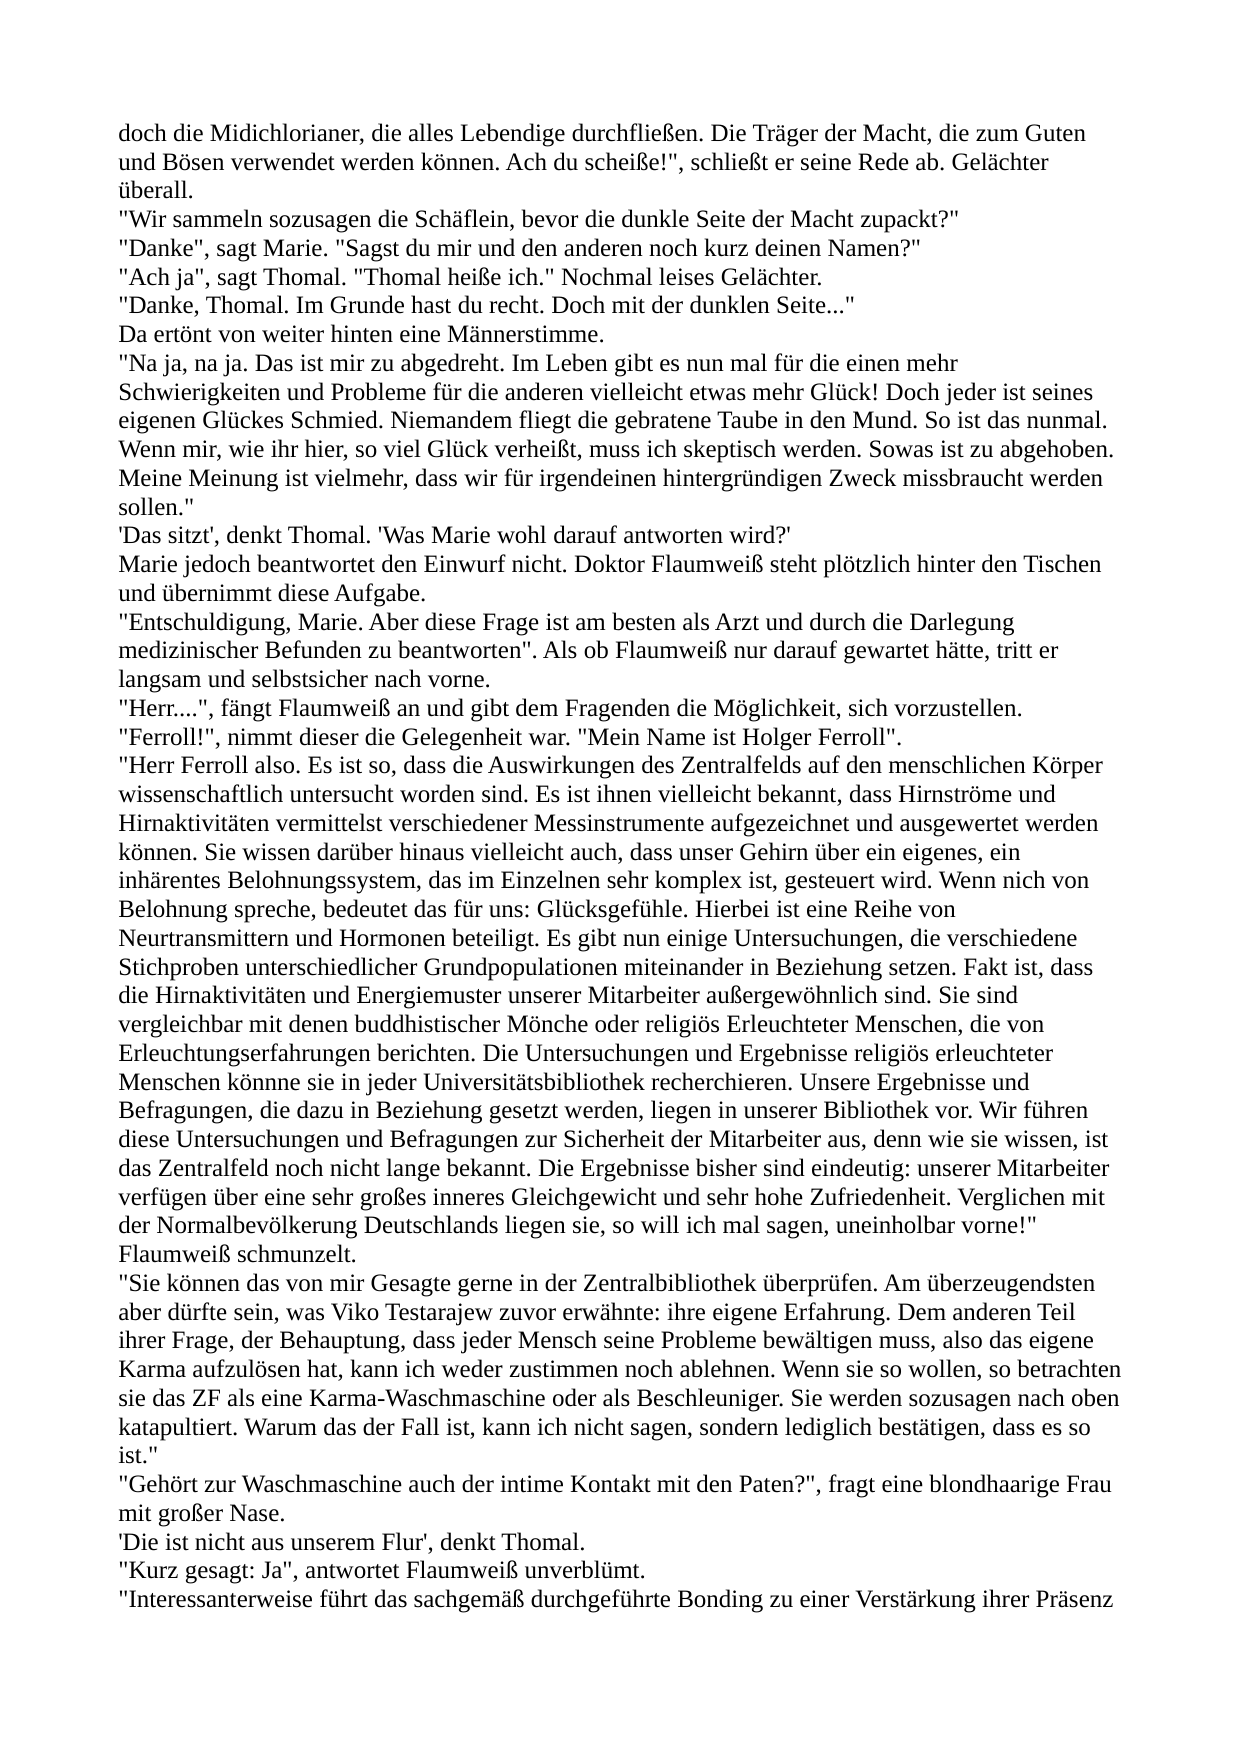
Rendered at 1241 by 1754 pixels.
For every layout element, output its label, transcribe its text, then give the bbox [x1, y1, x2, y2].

text "Herr....", fängt Flaumweiß an und gibt dem Fragenden die Möglichkeit, sich vorzustellen. [118, 693, 1122, 722]
text "Interessanterweise führt das sachgemäß durchgeführte Bonding zu einer Verstärkung ihrer Präsenz [118, 1584, 1122, 1613]
text 'Die ist nicht aus unserem Flur', denkt Thomal. [118, 1527, 1122, 1556]
text "Na ja, na ja. Das ist mir zu abgedreht. Im Leben gibt es nun mal für die einen mehr Schwierigkeiten und Probleme für die anderen vielleicht etwas mehr Glück! Doch jeder ist seines eigenen Glückes Schmied. Niemandem fliegt die gebratene Taube in den Mund. So ist das nunmal. Wenn mir, wie ihr hier, so viel Glück verheißt, muss ich skeptisch werden. Sowas ist zu abgehoben. Meine Meinung ist vielmehr, dass wir für irgendeinen hintergründigen Zweck missbraucht werden sollen." [118, 348, 1122, 521]
text Marie jedoch beantwortet den Einwurf nicht. Doktor Flaumweiß steht plötzlich hinter den Tischen und übernimmt diese Aufgabe. [118, 549, 1122, 607]
text "Wir sammeln sozusagen die Schäflein, bevor die dunkle Seite der Macht zupackt?" [118, 204, 1122, 233]
text "Ferroll!", nimmt dieser die Gelegenheit war. "Mein Name ist Holger Ferroll". [118, 722, 1122, 751]
text "Herr Ferroll also. Es ist so, dass die Auswirkungen des Zentralfelds auf den menschlichen Körper wissenschaftlich untersucht worden sind. Es ist ihnen vielleicht bekannt, dass Hirnströme und Hirnaktivitäten vermittelst verschiedener Messinstrumente aufgezeichnet und ausgewertet werden können. Sie wissen darüber hinaus vielleicht auch, dass unser Gehirn über ein eigenes, ein inhärentes Belohnungssystem, das im Einzelnen sehr komplex ist, gesteuert wird. Wenn nich von Belohnung spreche, bedeutet das für uns: Glücksgefühle. Hierbei ist eine Reihe von Neurtransmittern und Hormonen beteiligt. Es gibt nun einige Untersuchungen, die verschiedene Stichproben unterschiedlicher Grundpopulationen miteinander in Beziehung setzen. Fakt ist, dass die Hirnaktivitäten und Energiemuster unserer Mitarbeiter außergewöhnlich sind. Sie sind vergleichbar mit denen buddhistischer Mönche oder religiös Erleuchteter Menschen, die von Erleuchtungserfahrungen berichten. Die Untersuchungen und Ergebnisse religiös erleuchteter Menschen könnne sie in jeder Universitätsbibliothek recherchieren. Unsere Ergebnisse und Befragungen, die dazu in Beziehung gesetzt werden, liegen in unserer Bibliothek vor. Wir führen diese Untersuchungen und Befragungen zur Sicherheit der Mitarbeiter aus, denn wie sie wissen, ist das Zentralfeld noch nicht lange bekannt. Die Ergebnisse bisher sind eindeutig: unserer Mitarbeiter verfügen über eine sehr großes inneres Gleichgewicht und sehr hohe Zufriedenheit. Verglichen mit der Normalbevölkerung Deutschlands liegen sie, so will ich mal sagen, uneinholbar vorne!" Flaumweiß schmunzelt. [118, 751, 1122, 1268]
text "Sie können das von mir Gesagte gerne in der Zentralbibliothek überprüfen. Am überzeugendsten aber dürfte sein, was Viko Testarajew zuvor erwähnte: ihre eigene Erfahrung. Dem anderen Teil ihrer Frage, der Behauptung, dass jeder Mensch seine Probleme bewältigen muss, also das eigene Karma aufzulösen hat, kann ich weder zustimmen noch ablehnen. Wenn sie so wollen, so betrachten sie das ZF als eine Karma-Waschmaschine oder als Beschleuniger. Sie werden sozusagen nach oben katapultiert. Warum das der Fall ist, kann ich nicht sagen, sondern lediglich bestätigen, dass es so ist." [118, 1268, 1122, 1469]
text "Ach ja", sagt Thomal. "Thomal heiße ich." Nochmal leises Gelächter. [118, 262, 1122, 291]
text "Kurz gesagt: Ja", antwortet Flaumweiß unverblümt. [118, 1556, 1122, 1584]
text 'Das sitzt', denkt Thomal. 'Was Marie wohl darauf antworten wird?' [118, 521, 1122, 549]
text Da ertönt von weiter hinten eine Männerstimme. [118, 319, 1122, 348]
text "Entschuldigung, Marie. Aber diese Frage ist am besten als Arzt und durch die Darlegung medizinischer Befunden zu beantworten". Als ob Flaumweiß nur darauf gewartet hätte, tritt er langsam und selbstsicher nach vorne. [118, 607, 1122, 693]
text "Danke", sagt Marie. "Sagst du mir und den anderen noch kurz deinen Namen?" [118, 233, 1122, 262]
text "Danke, Thomal. Im Grunde hast du recht. Doch mit der dunklen Seite..." [118, 291, 1122, 319]
text "Gehört zur Waschmaschine auch der intime Kontakt mit den Paten?", fragt eine blondhaarige Frau mit großer Nase. [118, 1469, 1122, 1527]
text doch die Midichlorianer, die alles Lebendige durchfließen. Die Träger der Macht, die zum Guten und Bösen verwendet werden können. Ach du scheiße!", schließt er seine Rede ab. Gelächter überall. [118, 118, 1122, 204]
